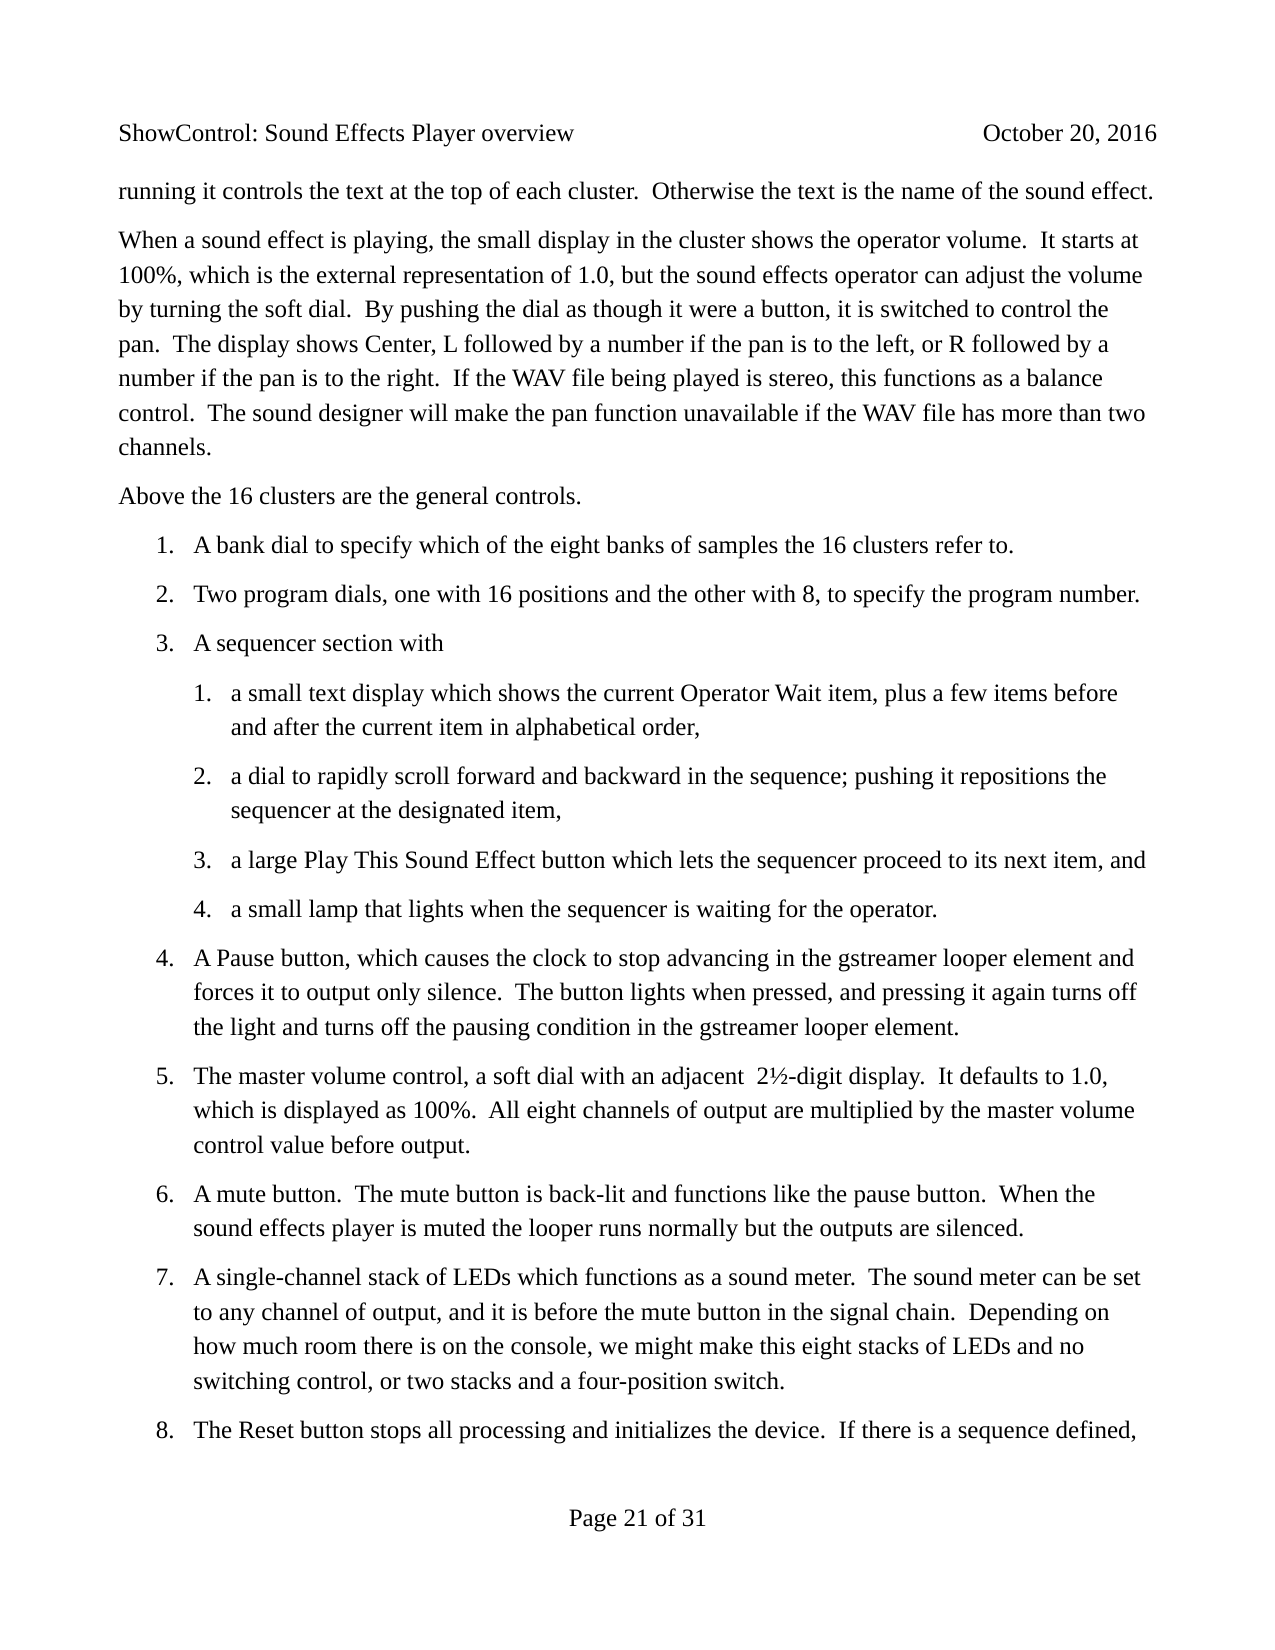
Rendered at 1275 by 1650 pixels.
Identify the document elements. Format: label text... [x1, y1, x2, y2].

text running it controls the text at the top of each cluster. Otherwise the text is the name of the sound effect. [118, 176, 1157, 205]
list a large Play This Sound Effect button which lets the sequencer proceed to its next item, and [193, 845, 1157, 873]
list A Pause button, which causes the clock to stop advancing in the gstreamer looper element and forces it to output only silence. The button lights when pressed, and pressing it again turns off the light and turns off the pausing condition in the gstreamer looper element. [156, 943, 1157, 1041]
list A mute button. The mute button is back-lit and functions like the pause button. When the sound effects player is muted the looper runs normally but the outputs are silenced. [156, 1179, 1157, 1242]
list a dial to rapidly scroll forward and backward in the sequence; pushing it repositions the sequencer at the designated item, [193, 761, 1157, 824]
list Two program dials, one with 16 positions and the other with 8, to specify the program number. [156, 579, 1157, 608]
list The master volume control, a soft dial with an adjacent 2½-digit display. It defaults to 1.0, which is displayed as 100%. All eight channels of output are multiplied by the master volume control value before output. [156, 1061, 1157, 1158]
list A bank dial to specify which of the eight banks of samples the 16 clusters refer to. [156, 530, 1157, 559]
list a small lamp that lights when the sequencer is waiting for the operator. [193, 894, 1157, 922]
list A sequencer section with [156, 628, 1157, 657]
list The Reset button stops all processing and initializes the device. If there is a sequence defined, [156, 1415, 1157, 1444]
text Above the 16 clusters are the general controls. [118, 481, 1157, 510]
list A single-channel stack of LEDs which functions as a sound meter. The sound meter can be set to any channel of output, and it is before the mute button in the signal chain. Depending on how much room there is on the console, we might make this eight stacks of LEDs and no switching control, or two stacks and a four-position switch. [156, 1262, 1157, 1394]
text When a sound effect is playing, the small display in the cluster shows the operator volume. It starts at 100%, which is the external representation of 1.0, but the sound effects operator can adjust the volume by turning the soft dial. By pushing the dial as though it were a button, it is switched to control the pan. The display shows Center, L followed by a number if the pan is to the left, or R followed by a number if the pan is to the right. If the WAV file being played is stereo, this functions as a balance control. The sound designer will make the pan function unavailable if the WAV file has more than two channels. [118, 225, 1157, 461]
list a small text display which shows the current Operator Wait item, plus a few items before and after the current item in alphabetical order, [193, 678, 1157, 741]
